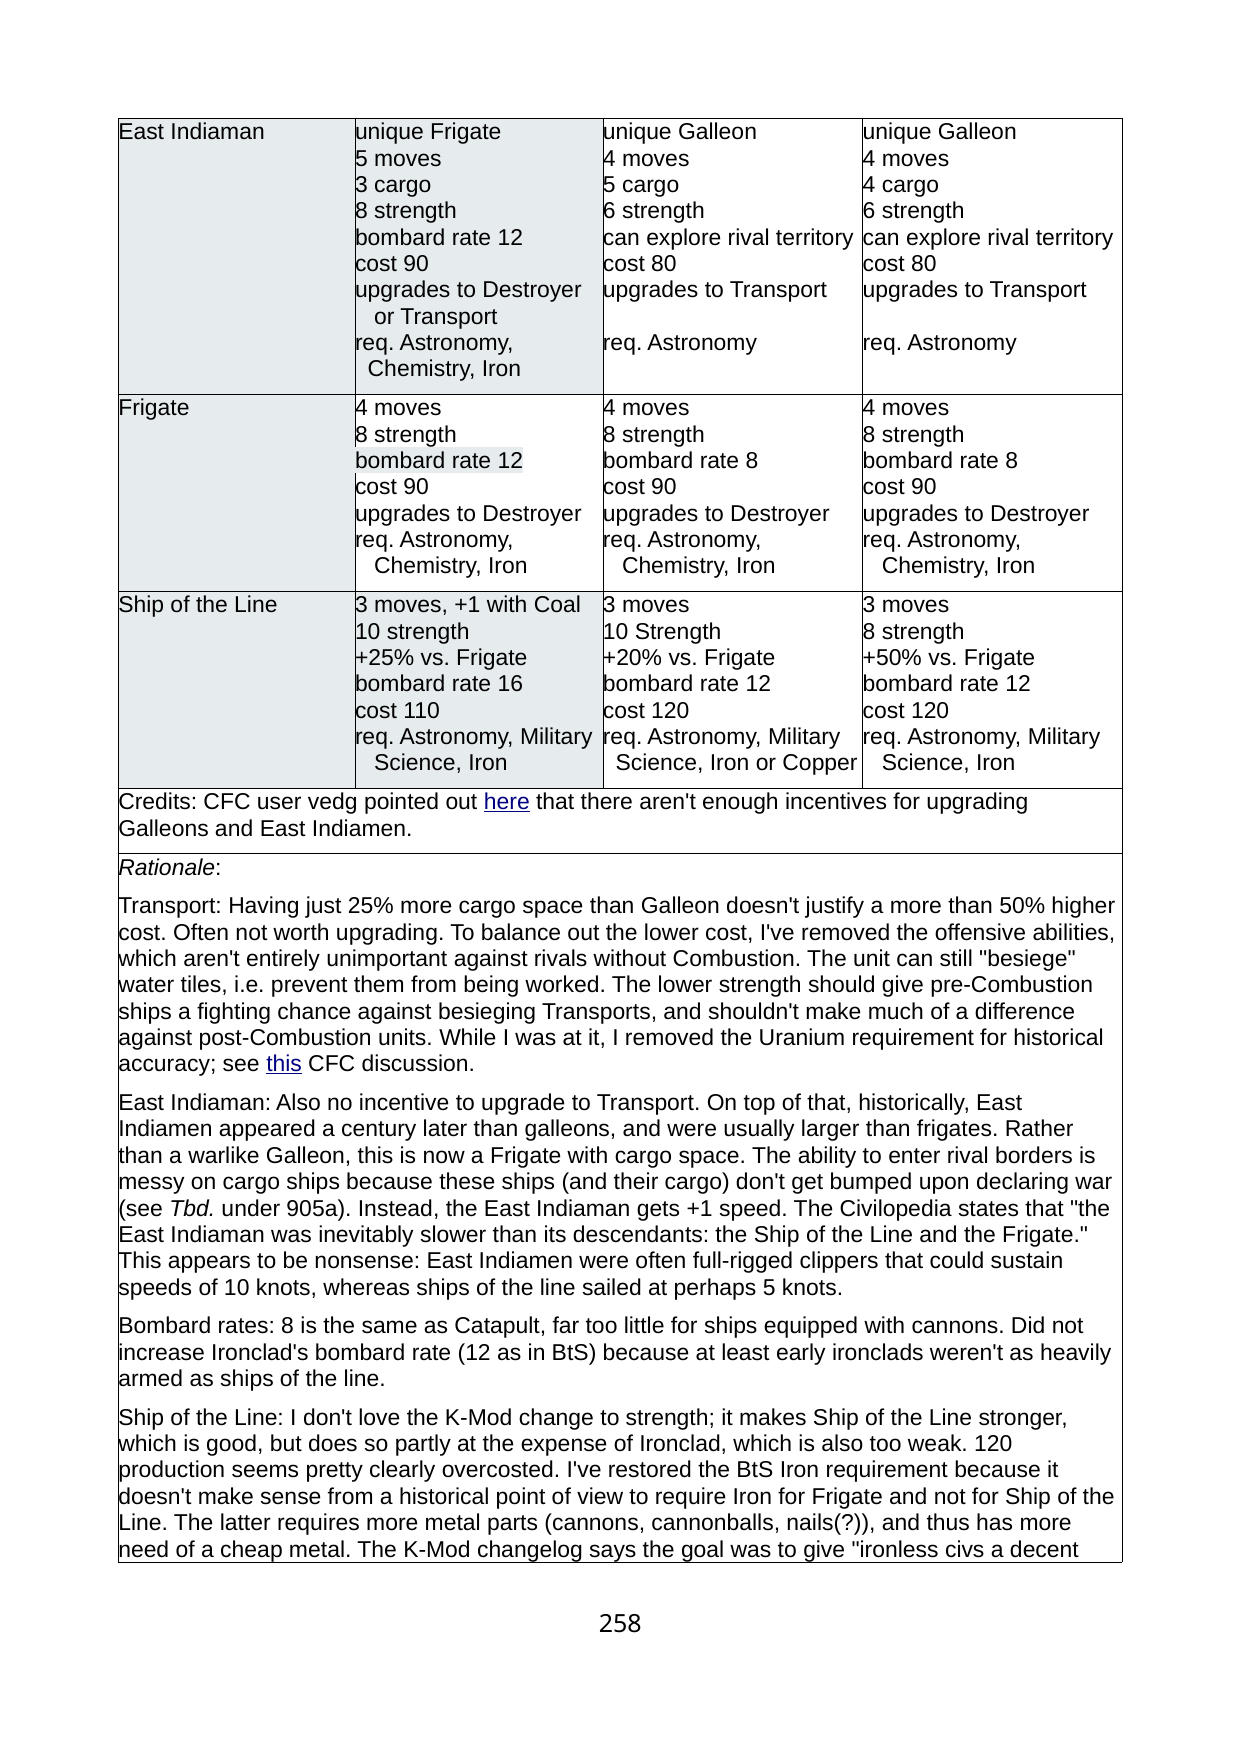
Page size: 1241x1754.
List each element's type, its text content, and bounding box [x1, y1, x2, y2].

table_cell Frigate [119, 395, 355, 591]
table_cell unique Galleon 4 moves 5 cargo 6 strength can explore rival territory cost 80 upgrades to Transport req. Astronomy [604, 119, 862, 394]
table_cell Rationale: Transport: Having just 25% more cargo space than Galleon doesn't justify a more than 50% higher cost. Often not worth upgrading. To balance out the lower cost, I've removed the offensive abilities, which aren't entirely unimportant against rivals without Combustion. The unit can still "besiege" water tiles, i.e. prevent them from being worked. The lower strength should give pre-Combustion ships a fighting chance against besieging Transports, and shouldn't make much of a difference against post-Combustion units. While I was at it, I removed the Uranium requirement for historical accuracy; see this CFC discussion. East Indiaman: Also no incentive to upgrade to Transport. On top of that, historically, East Indiamen appeared a century later than galleons, and were usually larger than frigates. Rather than a warlike Galleon, this is now a Frigate with cargo space. The ability to enter rival borders is messy on cargo ships because these ships (and their cargo) don't get bumped upon declaring war (see Tbd. under 905a). Instead, the East Indiaman gets +1 speed. The Civilopedia states that "the East Indiaman was inevitably slower than its descendants: the Ship of the Line and the Frigate." This appears to be nonsense: East Indiamen were often full-rigged clippers that could sustain speeds of 10 knots, whereas ships of the line sailed at perhaps 5 knots. Bombard rates: 8 is the same as Catapult, far too little for ships equipped with cannons. Did not increase Ironclad's bombard rate (12 as in BtS) because at least early ironclads weren't as heavily armed as ships of the line. Ship of the Line: I don't love the K-Mod change to strength; it makes Ship of the Line stronger, which is good, but does so partly at the expense of Ironclad, which is also too weak. 120 production seems pretty clearly overcosted. I've restored the BtS Iron requirement because it doesn't make sense from a historical point of view to require Iron for Frigate and not for Ship of the Line. The latter requires more metal parts (cannons, cannonballs, nails(?)), and thus has more need of a cheap metal. The K-Mod changelog says the goal was to give "ironless civs a decent [119, 854, 1122, 1562]
table_cell Ship of the Line [119, 592, 355, 788]
table_cell 3 moves, +1 with Coal 10 strength +25% vs. Frigate bombard rate 16 cost 110 req. Astronomy, Military Science, Iron [356, 592, 603, 788]
table_cell Credits: CFC user vedg pointed out here that there aren't enough incentives for upgrading Galleons and East Indiamen. [119, 789, 1122, 853]
table_cell 4 moves 8 strength bombard rate 8 cost 90 upgrades to Destroyer req. Astronomy, Chemistry, Iron [863, 395, 1122, 591]
table_cell 4 moves 8 strength bombard rate 8 cost 90 upgrades to Destroyer req. Astronomy, Chemistry, Iron [604, 395, 862, 591]
table_cell 3 moves 10 Strength +20% vs. Frigate bombard rate 12 cost 120 req. Astronomy, Military Science, Iron or Copper [604, 592, 862, 788]
table_cell 4 moves 8 strength bombard rate 12 cost 90 upgrades to Destroyer req. Astronomy, Chemistry, Iron [356, 395, 603, 591]
table_cell East Indiaman [119, 119, 355, 394]
table_cell unique Galleon 4 moves 4 cargo 6 strength can explore rival territory cost 80 upgrades to Transport req. Astronomy [863, 119, 1122, 394]
table_cell unique Frigate 5 moves 3 cargo 8 strength bombard rate 12 cost 90 upgrades to Destroyer or Transport req. Astronomy, Chemistry, Iron [356, 119, 603, 394]
table_cell 3 moves 8 strength +50% vs. Frigate bombard rate 12 cost 120 req. Astronomy, Military Science, Iron [863, 592, 1122, 788]
